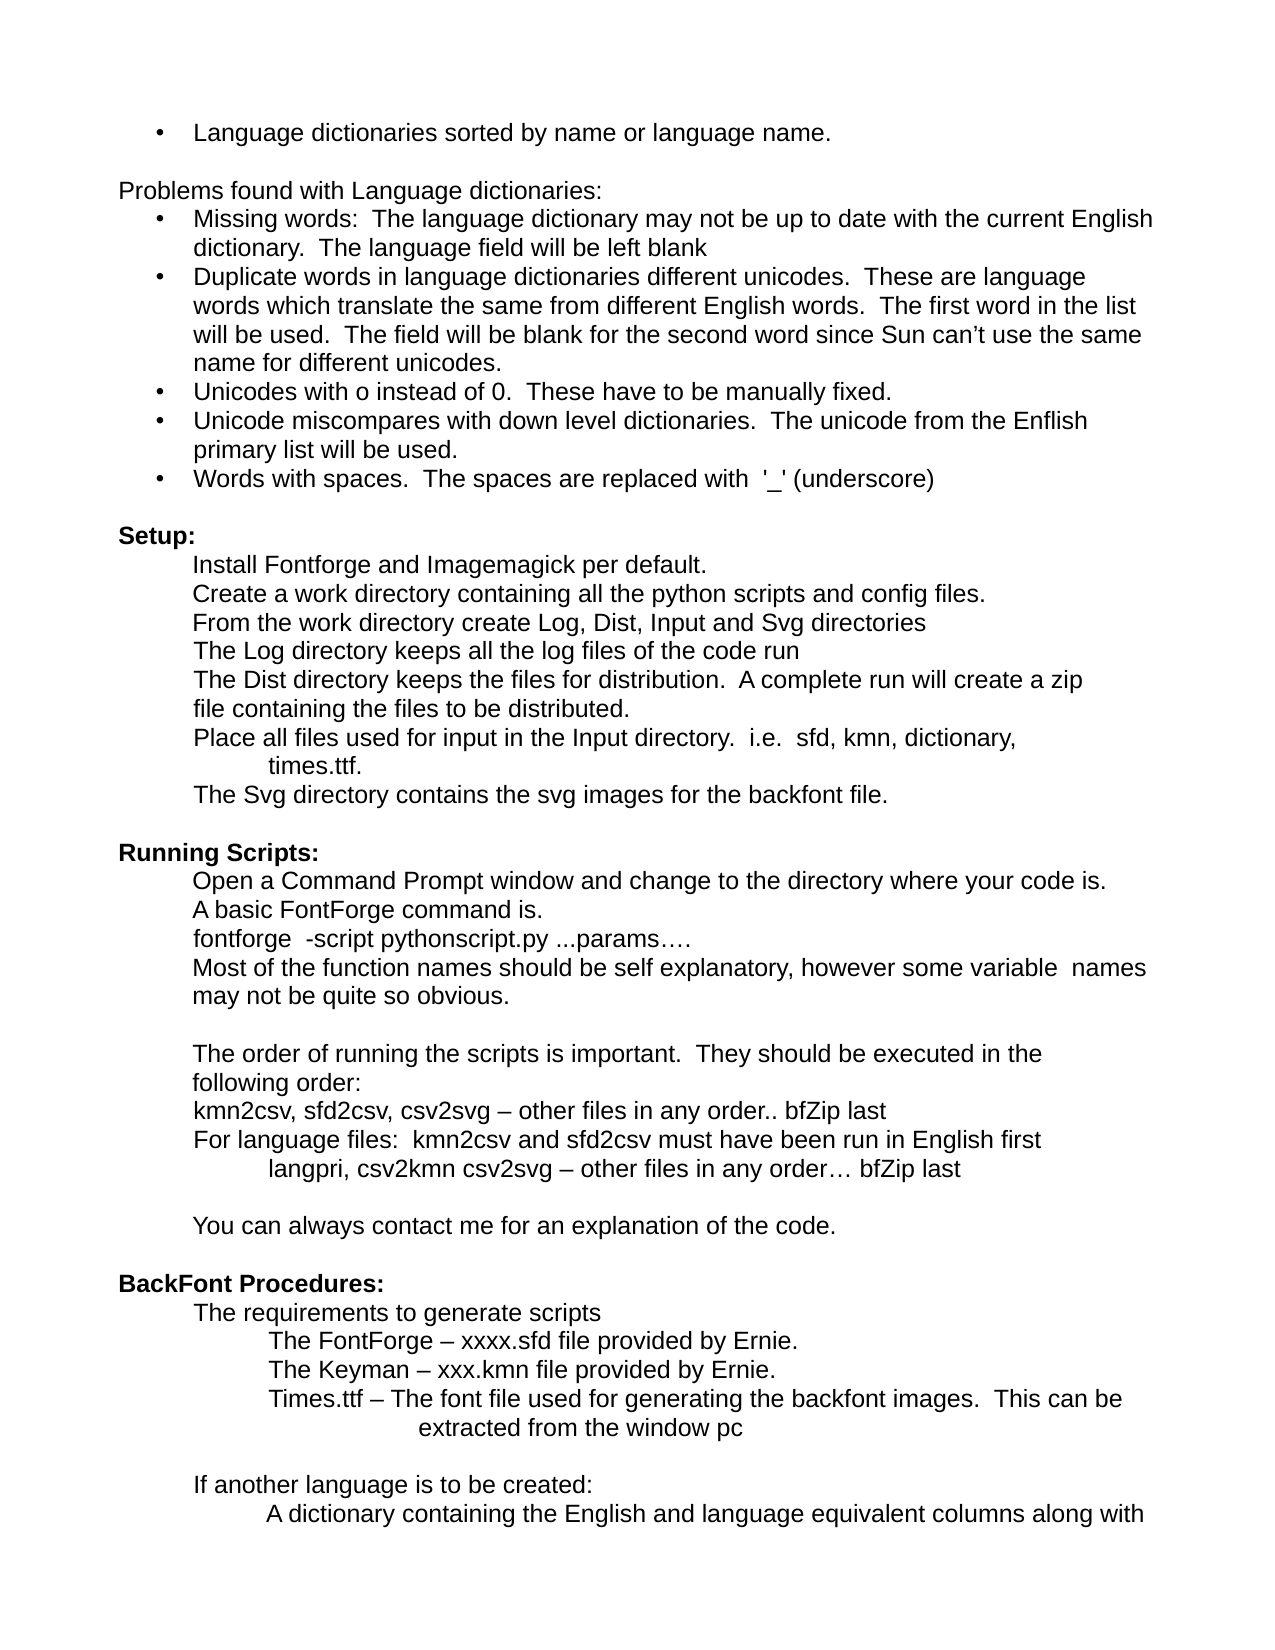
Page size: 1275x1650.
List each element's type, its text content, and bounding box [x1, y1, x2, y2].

text A basic FontForge command is. [192, 895, 1157, 924]
text The Keyman – xxx.kmn file provided by Ernie. [118, 1355, 1157, 1384]
text If another language is to be created: [118, 1470, 1157, 1499]
text The requirements to generate scripts [118, 1297, 1157, 1326]
text A dictionary containing the English and language equivalent columns along with [266, 1499, 1157, 1527]
list Unicode miscompares with down level dictionaries. The unicode from the Enflish primary list will be used. [156, 406, 1157, 464]
text fontforge -script pythonscript.py ...params…. [192, 924, 1157, 952]
list Words with spaces. The spaces are replaced with '_' (underscore) [156, 464, 1157, 492]
text For language files: kmn2csv and sfd2csv must have been run in English first [118, 1125, 1157, 1154]
list Language dictionaries sorted by name or language name. [156, 118, 1157, 147]
text The Log directory keeps all the log files of the code run [192, 636, 1157, 665]
text The order of running the scripts is important. They should be executed in the [192, 1039, 1157, 1067]
text Setup: [118, 521, 1157, 550]
text The Svg directory contains the svg images for the backfont file. [192, 780, 1157, 809]
list Unicodes with o instead of 0. These have to be manually fixed. [156, 377, 1157, 406]
text Times.ttf – The font file used for generating the backfont images. This can be extracted from the window pc [118, 1384, 1157, 1441]
text kmn2csv, sfd2csv, csv2svg – other files in any order.. bfZip last [192, 1096, 1157, 1125]
text langpri, csv2kmn csv2svg – other files in any order… bfZip last [118, 1154, 1157, 1182]
list Missing words: The language dictionary may not be up to date with the current English dictionary. The language field will be left blank [156, 204, 1157, 262]
text Install Fontforge and Imagemagick per default. [192, 550, 1157, 579]
text Problems found with Language dictionaries: [118, 176, 1157, 204]
text Create a work directory containing all the python scripts and config files. [192, 579, 1157, 607]
text You can always contact me for an explanation of the code. [192, 1211, 1157, 1240]
list Duplicate words in language dictionaries different unicodes. These are language words which translate the same from different English words. The first word in the list will be used. The field will be blank for the second word since Sun can’t use the same name for different unicodes. [156, 262, 1157, 377]
text Running Scripts: [118, 837, 1157, 866]
text From the work directory create Log, Dist, Input and Svg directories [192, 607, 1157, 636]
text BackFont Procedures: [118, 1269, 1157, 1297]
text The Dist directory keeps the files for distribution. A complete run will create a zip file containing the files to be distributed. [192, 665, 1157, 722]
text following order: [192, 1067, 1157, 1096]
text The FontForge – xxxx.sfd file provided by Ernie. [118, 1326, 1157, 1355]
text Place all files used for input in the Input directory. i.e. sfd, kmn, dictionary, times.ttf. [192, 722, 1157, 780]
text Most of the function names should be self explanatory, however some variable names may not be quite so obvious. [192, 952, 1157, 1010]
text Open a Command Prompt window and change to the directory where your code is. [192, 866, 1157, 895]
